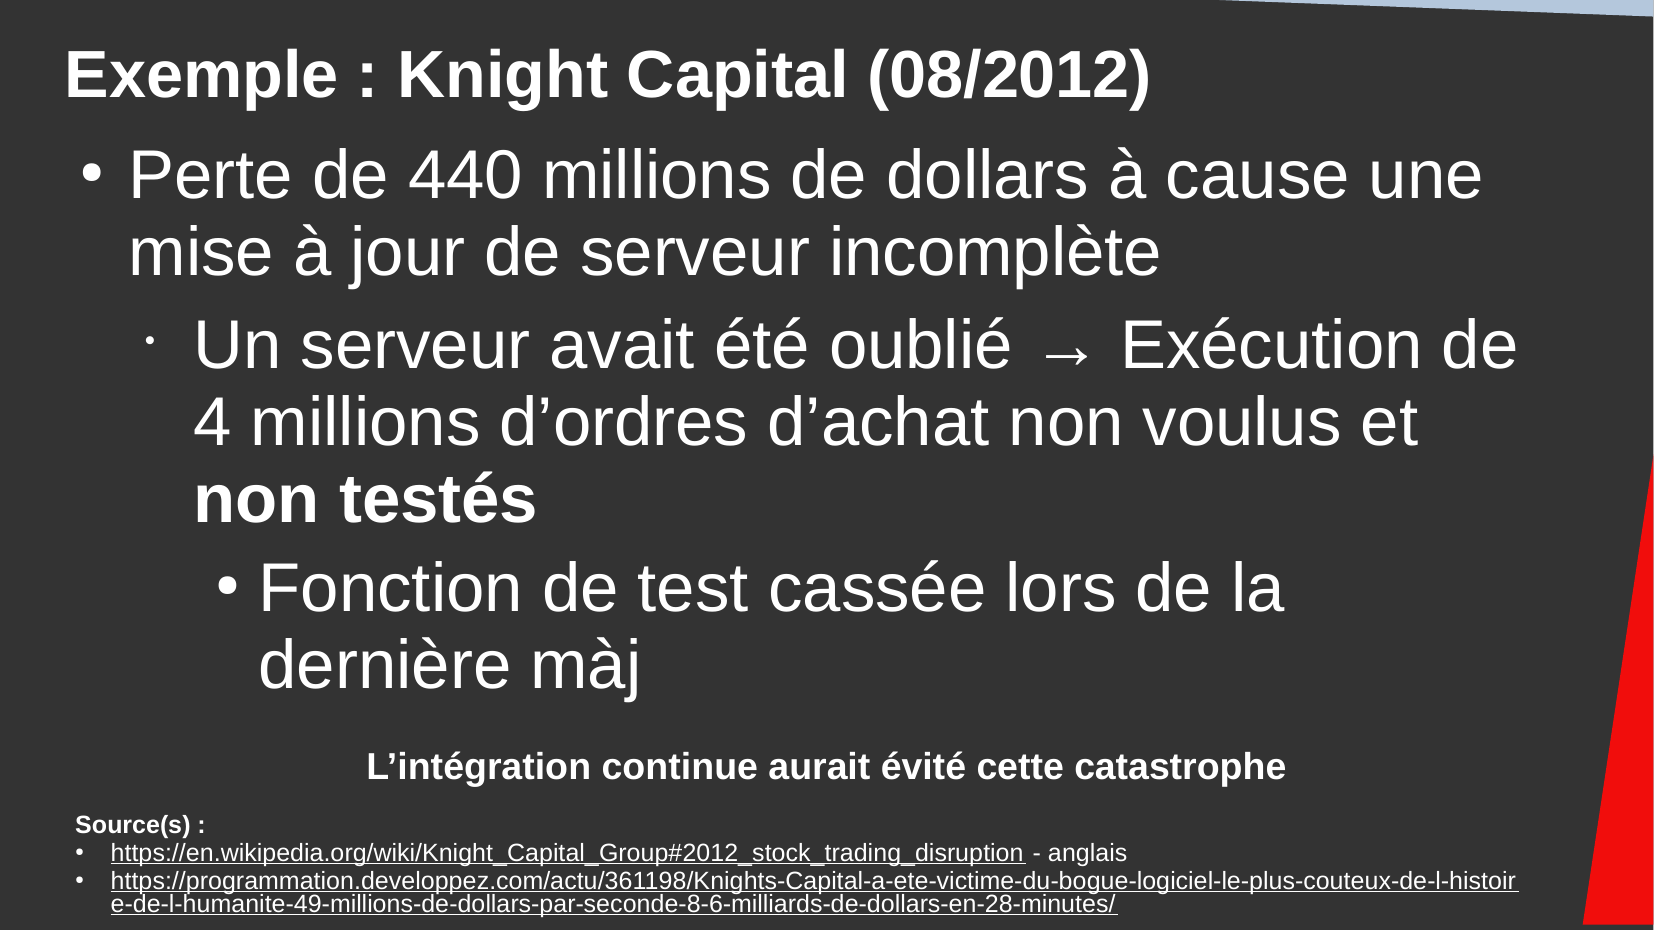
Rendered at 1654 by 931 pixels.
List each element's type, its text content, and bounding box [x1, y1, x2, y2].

title Exemple : Knight Capital (08/2012) [64, 37, 1388, 115]
text_box [1582, 450, 1654, 925]
text_box [1219, 0, 1654, 17]
text_box Source(s) : https://en.wikipedia.org/wiki/Knight_Capital_Group#2012_stock_trading_disruption - anglais https://programmation.developpez.com/actu/361198/Knights-Capital-a-ete-victime-du-bogue-logiciel-le-plus-couteux-de-l-histoire-de-l-humanite-49-millions-de-dollars-par-seconde-8-6-milliards-de-dollars-en-28-minutes/ [60, 793, 1546, 903]
text_box L’intégration continue aurait évité cette catastrophe [348, 738, 1306, 793]
list Perte de 440 millions de dollars à cause une mise à jour de serveur incomplète Un serveur avait été oublié → Exécution de 4 millions d’ordres d’achat non voulus et non testés Fonction de test cassée lors de la dernière màj [63, 135, 1554, 709]
